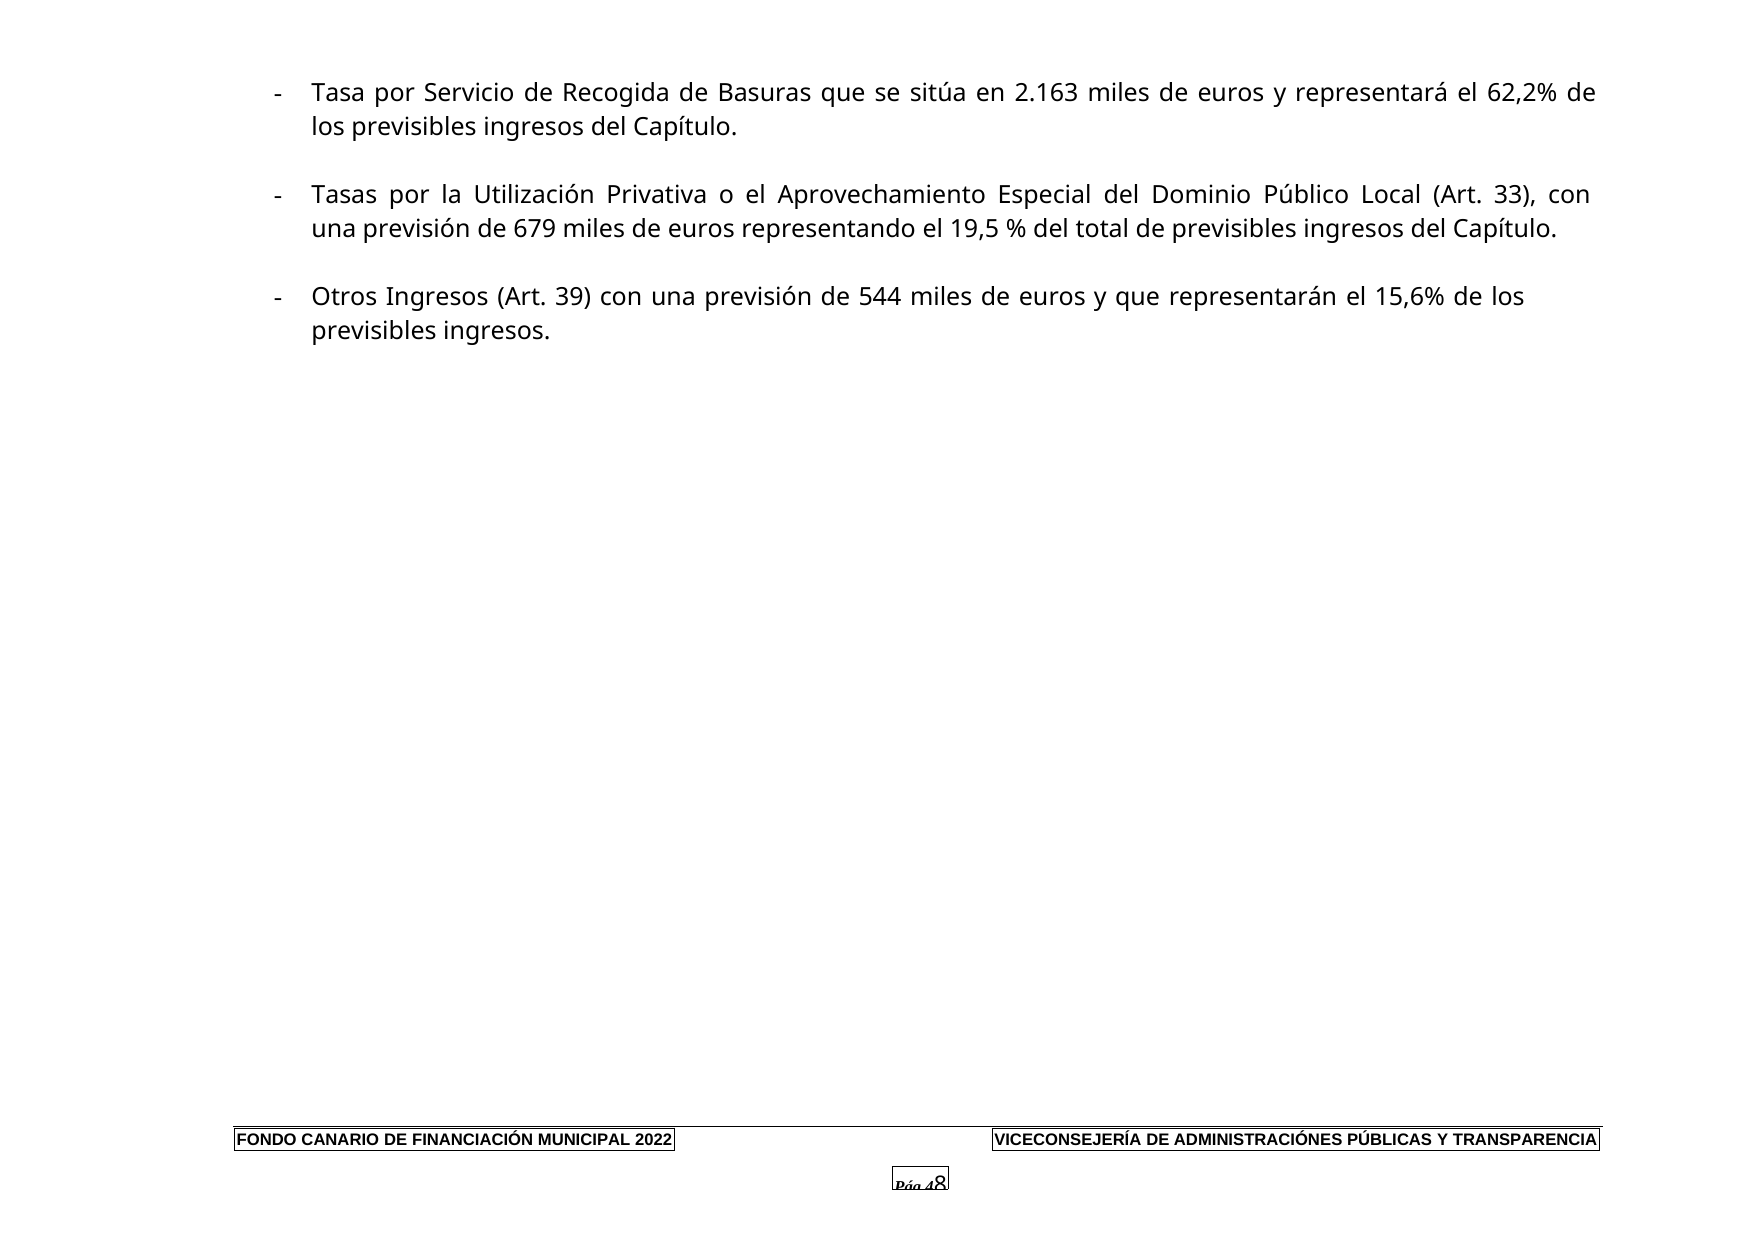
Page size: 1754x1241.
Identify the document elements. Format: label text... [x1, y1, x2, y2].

list Tasa por Servicio de Recogida de Basuras que se sitúa en 2.163 miles de euros y representará el 62,2% de los previsibles ingresos del Capítulo. [274, 75, 1600, 143]
list Otros Ingresos (Art. 39) con una previsión de 544 miles de euros y que representarán el 15,6% de los previsibles ingresos. [274, 279, 1600, 347]
list Tasas por la Utilización Privativa o el Aprovechamiento Especial del Dominio Público Local (Art. 33), con una previsión de 679 miles de euros representando el 19,5 % del total de previsibles ingresos del Capítulo. [274, 177, 1599, 245]
